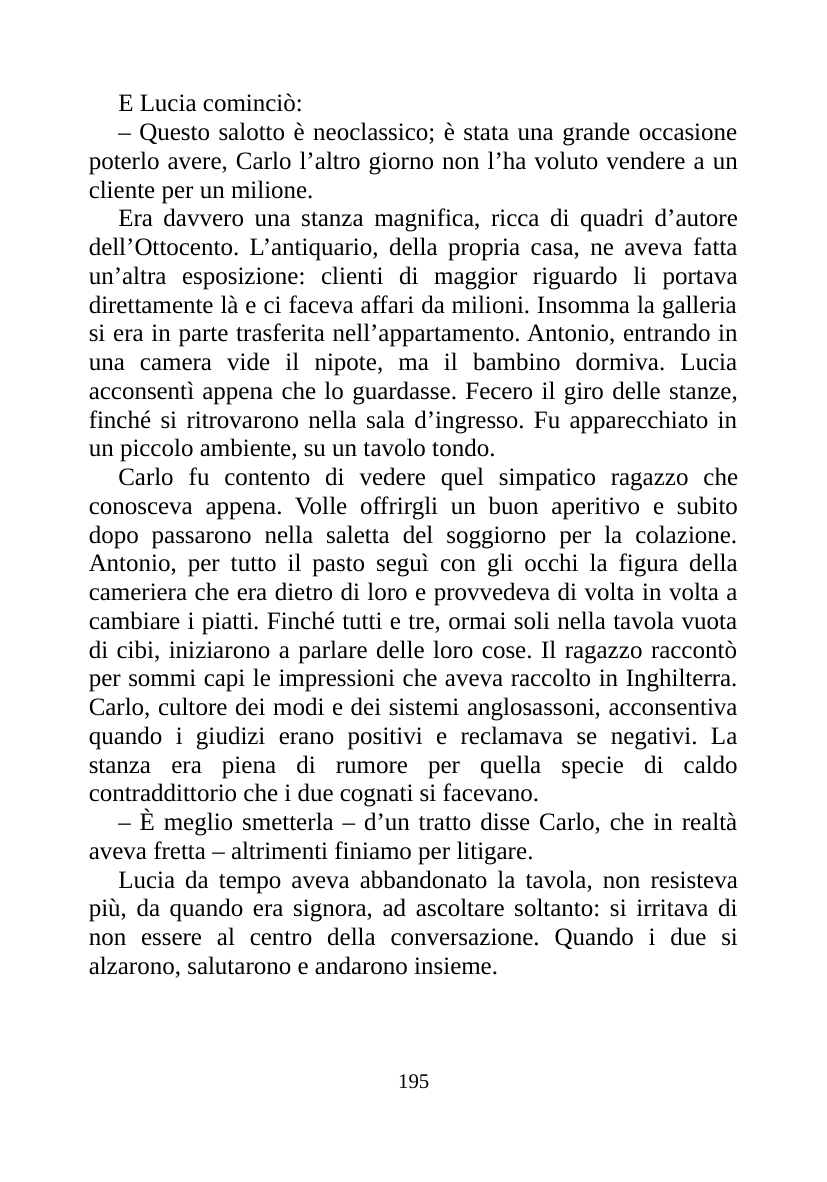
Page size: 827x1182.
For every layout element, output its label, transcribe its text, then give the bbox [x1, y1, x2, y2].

text Lucia da tempo aveva abbandonato la tavola, non resisteva più, da quando era signora, ad ascoltare soltanto: si irritava di non essere al centro della conversazione. Quando i due si alzarono, salutarono e andarono insieme. [88, 865, 738, 980]
text E Lucia cominciò: [88, 88, 738, 117]
text Carlo fu contento di vedere quel simpatico ragazzo che conosceva appena. Volle offrirgli un buon aperitivo e subito dopo passarono nella saletta del soggiorno per la colazione. Antonio, per tutto il pasto seguì con gli occhi la figura della cameriera che era dietro di loro e provvedeva di volta in volta a cambiare i piatti. Finché tutti e tre, ormai soli nella tavola vuota di cibi, iniziarono a parlare delle loro cose. Il ragazzo raccontò per sommi capi le impressioni che aveva raccolto in Inghilterra. Carlo, cultore dei modi e dei sistemi anglosassoni, acconsentiva quando i giudizi erano positivi e reclamava se negativi. La stanza era piena di rumore per quella specie di caldo contraddittorio che i due cognati si facevano. [88, 462, 738, 807]
text – Questo salotto è neoclassico; è stata una grande occasione poterlo avere, Carlo l’altro giorno non l’ha voluto vendere a un cliente per un milione. [88, 117, 738, 203]
text – È meglio smetterla – d’un tratto disse Carlo, che in realtà aveva fretta – altrimenti finiamo per litigare. [88, 807, 738, 865]
text Era davvero una stanza magnifica, ricca di quadri d’autore dell’Ottocento. L’antiquario, della propria casa, ne aveva fatta un’altra esposizione: clienti di maggior riguardo li portava direttamente là e ci faceva affari da milioni. Insomma la galleria si era in parte trasferita nell’appartamento. Antonio, entrando in una camera vide il nipote, ma il bambino dormiva. Lucia acconsentì appena che lo guardasse. Fecero il giro delle stanze, finché si ritrovarono nella sala d’ingresso. Fu apparecchiato in un piccolo ambiente, su un tavolo tondo. [88, 203, 738, 462]
